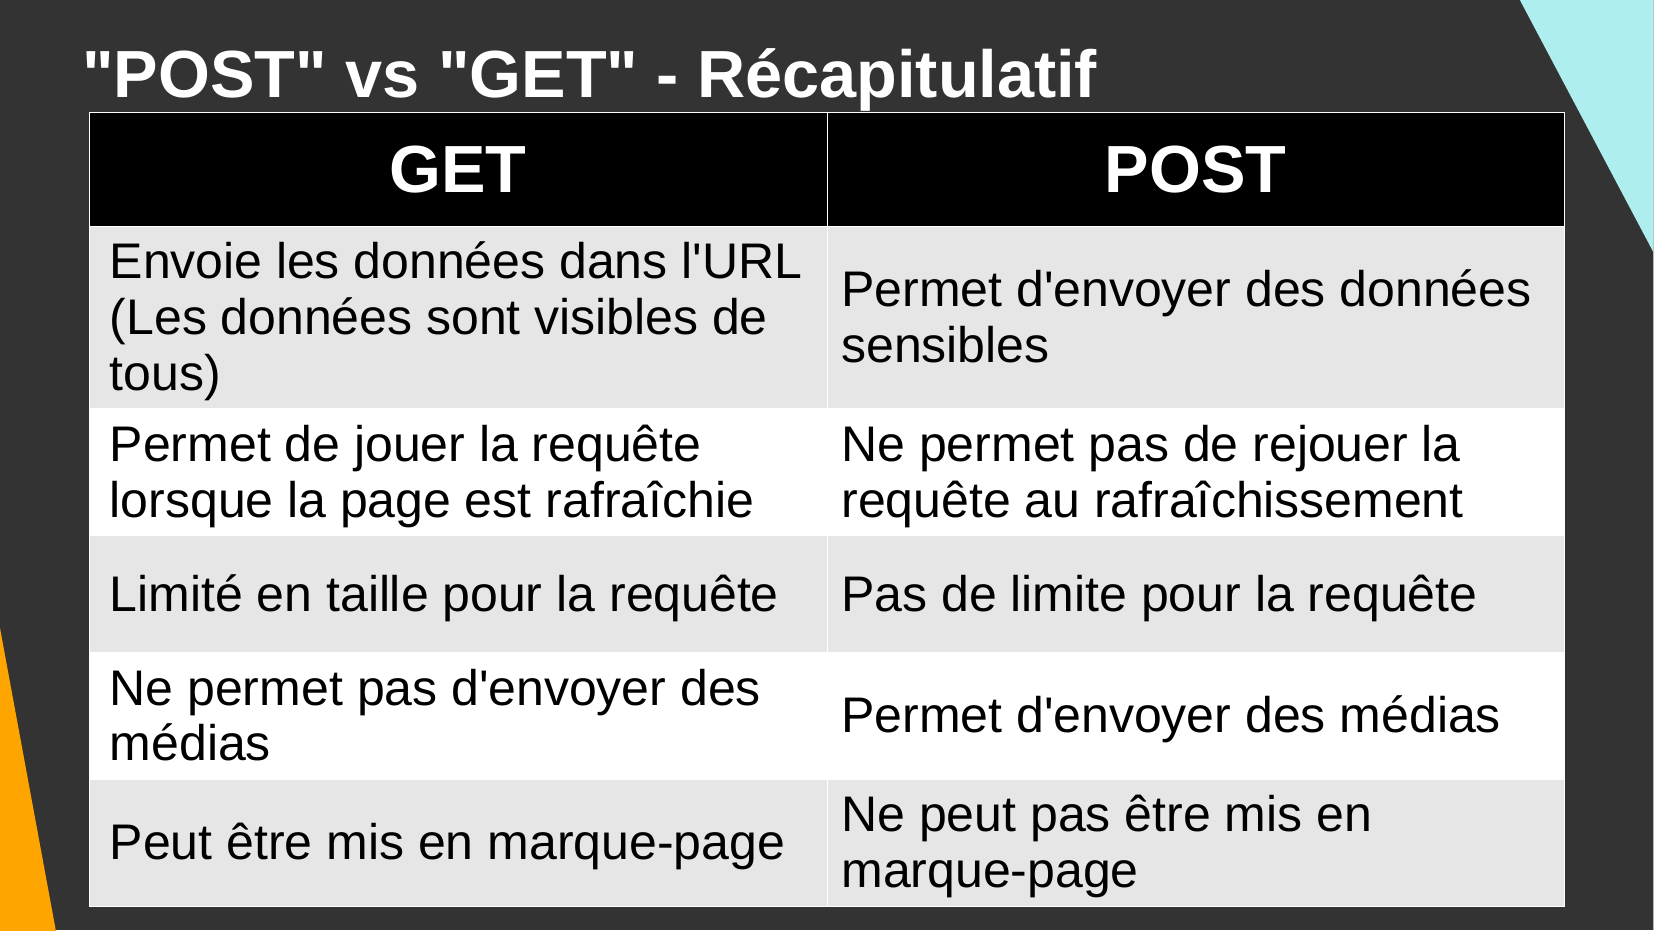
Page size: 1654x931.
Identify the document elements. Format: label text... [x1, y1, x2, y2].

table_cell Permet de jouer la requête lorsque la page est rafraîchie [90, 409, 827, 535]
table_cell Permet d'envoyer des médias [828, 653, 1564, 779]
text_box [1519, 0, 1654, 254]
table_cell Ne peut pas être mis en marque-page [828, 780, 1564, 906]
table_header GET [90, 113, 827, 226]
table_cell Permet d'envoyer des données sensibles [828, 227, 1564, 408]
table_cell Ne permet pas d'envoyer des médias [90, 653, 827, 779]
table_cell Ne permet pas de rejouer la requête au rafraîchissement [828, 409, 1564, 535]
table_cell Peut être mis en marque-page [90, 780, 827, 906]
table_cell Pas de limite pour la requête [828, 536, 1564, 652]
table_cell Envoie les données dans l'URL (Les données sont visibles de tous) [90, 227, 827, 408]
title "POST" vs "GET" - Récapitulatif [82, 37, 1571, 114]
table_header POST [828, 113, 1564, 226]
table_cell Limité en taille pour la requête [90, 536, 827, 652]
text_box [0, 628, 56, 931]
